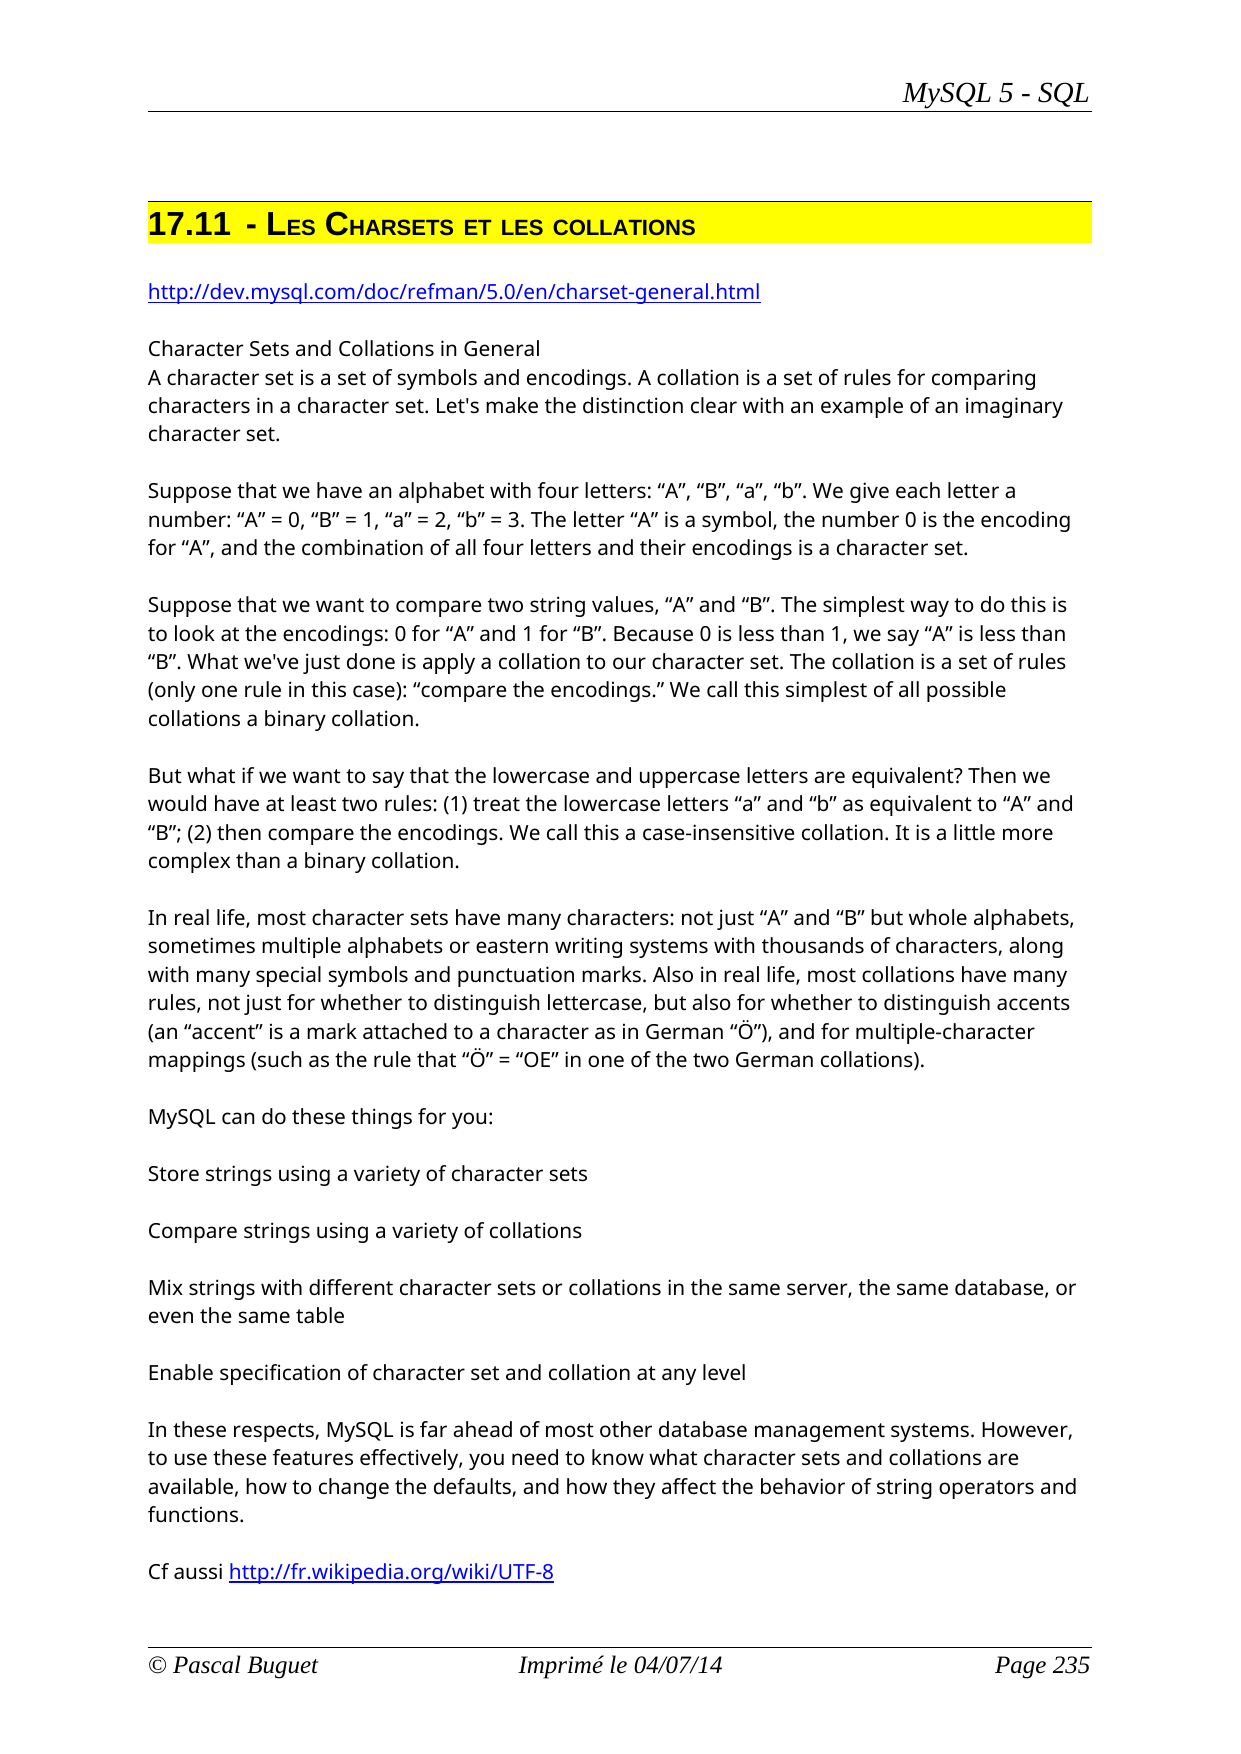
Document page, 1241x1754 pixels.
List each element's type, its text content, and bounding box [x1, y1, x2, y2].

text Suppose that we have an alphabet with four letters: “A”, “B”, “a”, “b”. We give each letter a number: “A” = 0, “B” = 1, “a” = 2, “b” = 3. The letter “A” is a symbol, the number 0 is the encoding for “A”, and the combination of all four letters and their encodings is a character set. [148, 476, 1092, 562]
text Character Sets and Collations in General [148, 334, 1092, 363]
text Cf aussi http://fr.wikipedia.org/wiki/UTF-8 [148, 1557, 1092, 1586]
text In real life, most character sets have many characters: not just “A” and “B” but whole alphabets, sometimes multiple alphabets or eastern writing systems with thousands of characters, along with many special symbols and punctuation marks. Also in real life, most collations have many rules, not just for whether to distinguish lettercase, but also for whether to distinguish accents (an “accent” is a mark attached to a character as in German “Ö”), and for multiple-character mappings (such as the rule that “Ö” = “OE” in one of the two German collations). [148, 903, 1092, 1074]
text Enable specification of character set and collation at any level [148, 1358, 1092, 1386]
text http://dev.mysql.com/doc/refman/5.0/en/charset-general.html [148, 277, 1092, 306]
text But what if we want to say that the lowercase and uppercase letters are equivalent? Then we would have at least two rules: (1) treat the lowercase letters “a” and “b” as equivalent to “A” and “B”; (2) then compare the encodings. We call this a case-insensitive collation. It is a little more complex than a binary collation. [148, 761, 1092, 874]
text A character set is a set of symbols and encodings. A collation is a set of rules for comparing characters in a character set. Let's make the distinction clear with an example of an imaginary character set. [148, 363, 1092, 448]
text Mix strings with different character sets or collations in the same server, the same database, or even the same table [148, 1273, 1092, 1329]
text Suppose that we want to compare two string values, “A” and “B”. The simplest way to do this is to look at the encodings: 0 for “A” and 1 for “B”. Because 0 is less than 1, we say “A” is less than “B”. What we've just done is apply a collation to our character set. The collation is a set of rules (only one rule in this case): “compare the encodings.” We call this simplest of all possible collations a binary collation. [148, 590, 1092, 732]
text MySQL can do these things for you: [148, 1102, 1092, 1131]
subtitle - Les Charsets et les collations [148, 202, 1092, 243]
text Compare strings using a variety of collations [148, 1216, 1092, 1244]
text In these respects, MySQL is far ahead of most other database management systems. However, to use these features effectively, you need to know what character sets and collations are available, how to change the defaults, and how they affect the behavior of string operators and functions. [148, 1415, 1092, 1529]
text Store strings using a variety of character sets [148, 1159, 1092, 1187]
